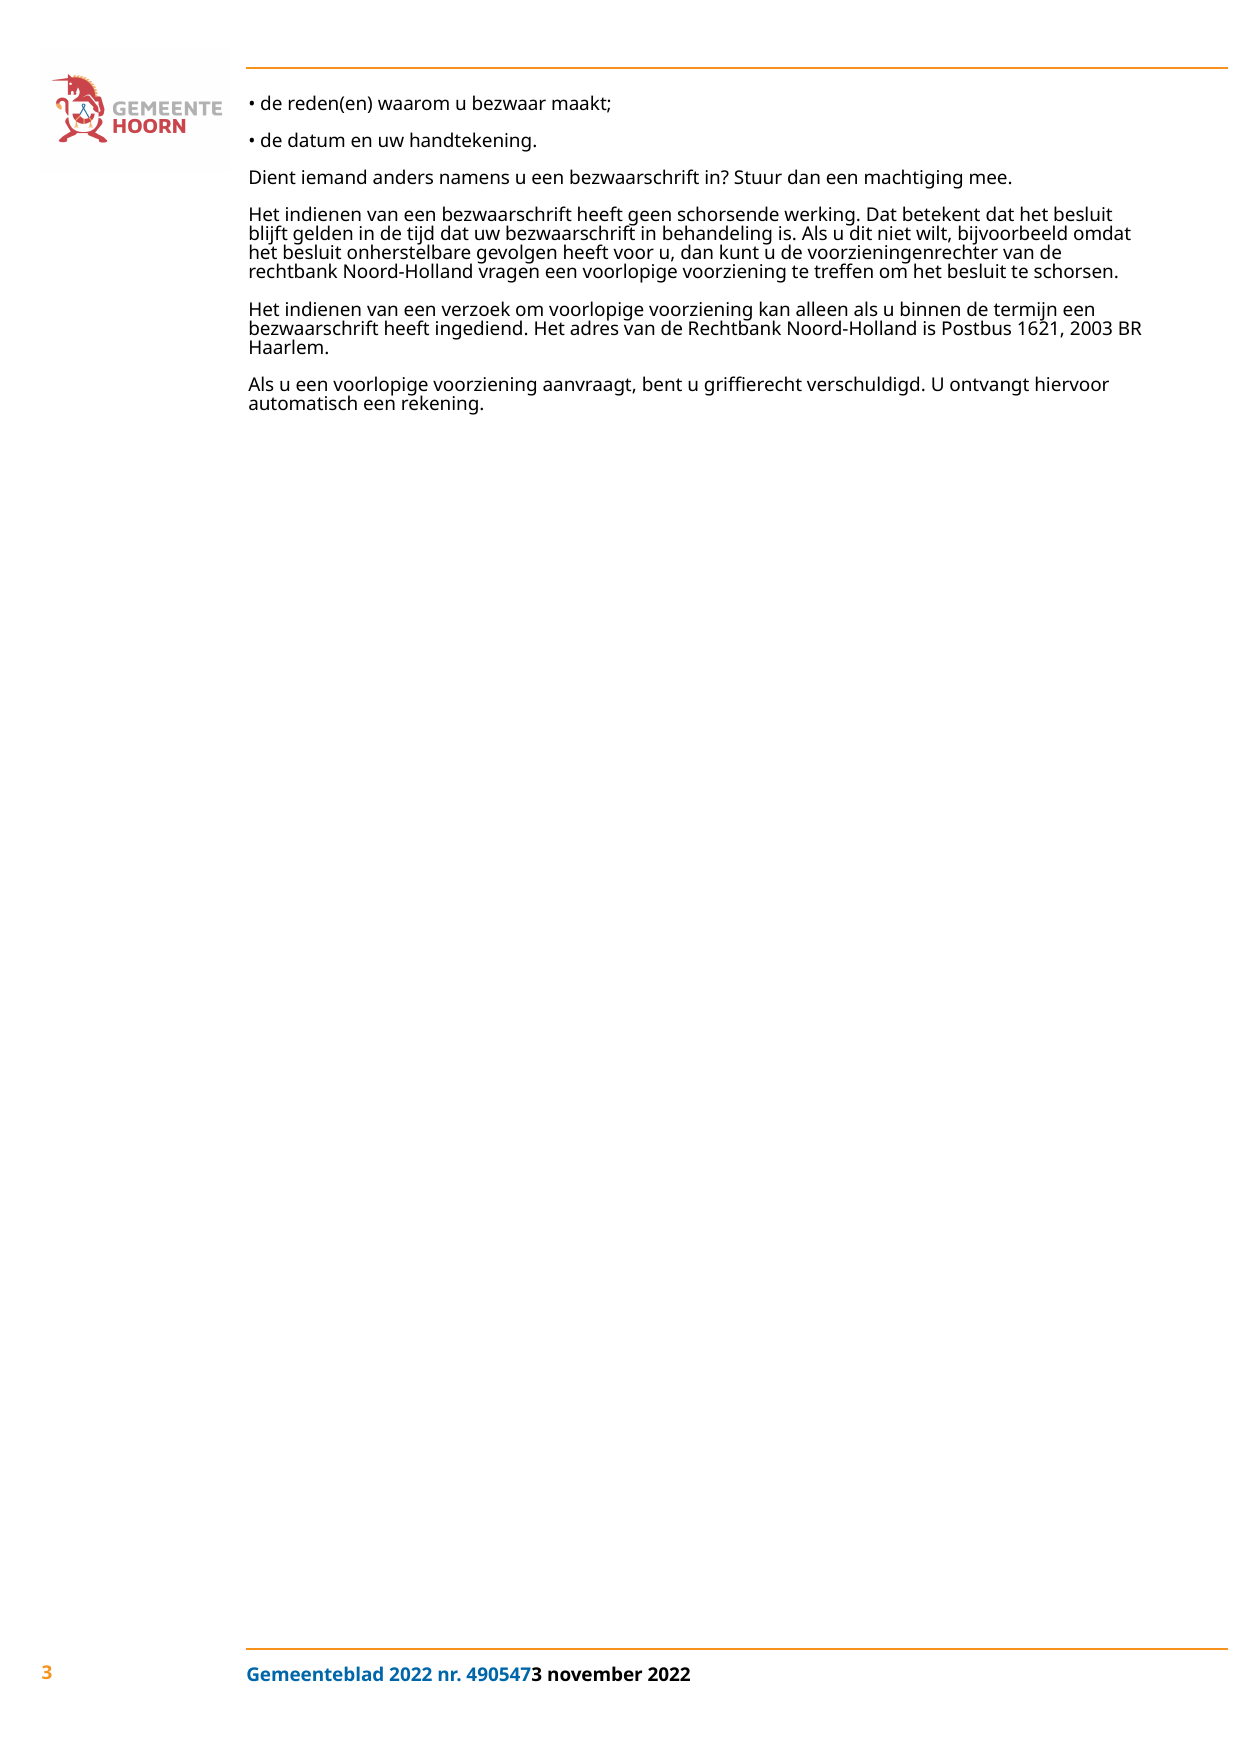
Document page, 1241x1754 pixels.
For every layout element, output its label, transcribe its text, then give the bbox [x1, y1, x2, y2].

text Het indienen van een verzoek om voorlopige voorziening kan alleen als u binnen de termijn een bezwaarschrift heeft ingediend. Het adres van de Rechtbank Noord-Holland is Postbus 1621, 2003 BR Haarlem. [248, 301, 1152, 358]
text Het indienen van een bezwaarschrift heeft geen schorsende werking. Dat betekent dat het besluit blijft gelden in de tijd dat uw bezwaarschrift in behandeling is. Als u dit niet wilt, bijvoorbeeld omdat het besluit onherstelbare gevolgen heeft voor u, dan kunt u de voorzieningenrechter van de rechtbank Noord-Holland vragen een voorlopige voorziening te treffen om het besluit te schorsen. [248, 206, 1152, 283]
text Als u een voorlopige voorziening aanvraagt, bent u griffierecht verschuldigd. U ontvangt hiervoor automatisch een rekening. [248, 376, 1152, 414]
text Dient iemand anders namens u een bezwaarschrift in? Stuur dan een machtiging mee. [248, 169, 1152, 188]
text • de reden(en) waarom u bezwaar maakt; [248, 95, 1152, 114]
picture [41, 47, 231, 172]
text • de datum en uw handtekening. [248, 132, 1152, 151]
